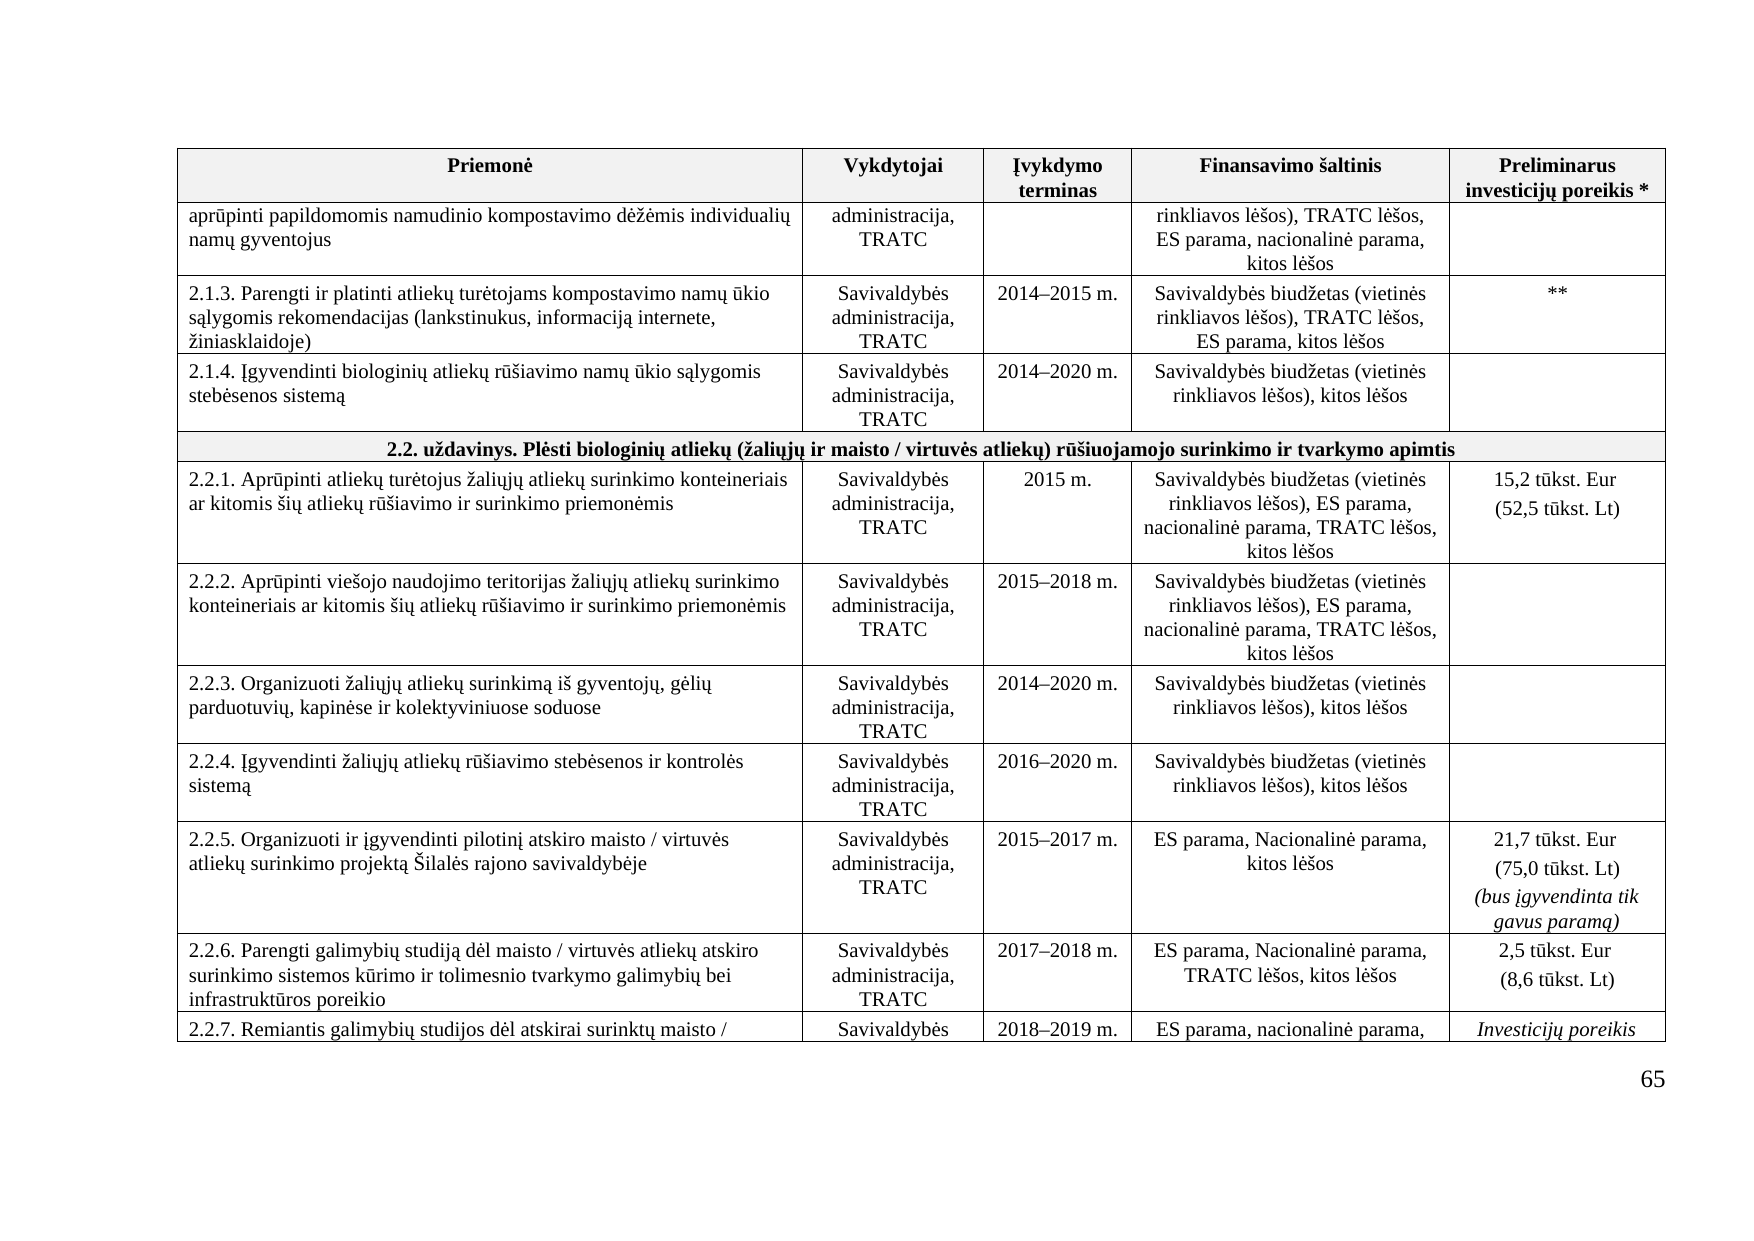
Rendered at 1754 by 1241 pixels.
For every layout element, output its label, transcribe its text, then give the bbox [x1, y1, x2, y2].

table_cell ES parama, nacionalinė parama, [1132, 1012, 1449, 1041]
table_cell 2.1.4. Įgyvendinti biologinių atliekų rūšiavimo namų ūkio sąlygomis stebėsenos sistemą [178, 354, 802, 431]
table_cell [1450, 744, 1665, 821]
table_header Finansavimo šaltinis [1132, 149, 1449, 202]
table_cell Savivaldybės biudžetas (vietinės rinkliavos lėšos), TRATC lėšos, ES parama, kitos lėšos [1132, 276, 1449, 353]
table_cell 2014–2020 m. [984, 666, 1131, 743]
table_cell 2014–2015 m. [984, 276, 1131, 353]
table_header Įvykdymo terminas [984, 149, 1131, 202]
table_cell administracija, TRATC [803, 203, 983, 275]
table_cell 2.2.1. Aprūpinti atliekų turėtojus žaliųjų atliekų surinkimo konteineriais ar kitomis šių atliekų rūšiavimo ir surinkimo priemonėmis [178, 462, 802, 563]
table_cell Savivaldybės administracija, TRATC [803, 934, 983, 1011]
table_cell 21,7 tūkst. Eur (75,0 tūkst. Lt) (bus įgyvendinta tik gavus paramą) [1450, 822, 1665, 933]
table_cell Investicijų poreikis [1450, 1012, 1665, 1041]
table_cell ** [1450, 276, 1665, 353]
table_header Preliminarus investicijų poreikis * [1450, 149, 1665, 202]
table_cell Savivaldybės administracija, TRATC [803, 822, 983, 933]
table_header Priemonė [178, 149, 802, 202]
table_cell [984, 203, 1131, 275]
table_cell 2018–2019 m. [984, 1012, 1131, 1041]
table_cell 2015–2018 m. [984, 564, 1131, 665]
table_cell 2.2.4. Įgyvendinti žaliųjų atliekų rūšiavimo stebėsenos ir kontrolės sistemą [178, 744, 802, 821]
table_cell Savivaldybės administracija, TRATC [803, 666, 983, 743]
table_cell 2016–2020 m. [984, 744, 1131, 821]
table_cell 2.2.5. Organizuoti ir įgyvendinti pilotinį atskiro maisto / virtuvės atliekų surinkimo projektą Šilalės rajono savivaldybėje [178, 822, 802, 933]
table_cell 2,5 tūkst. Eur (8,6 tūkst. Lt) [1450, 934, 1665, 1011]
table_cell 2.2.2. Aprūpinti viešojo naudojimo teritorijas žaliųjų atliekų surinkimo konteineriais ar kitomis šių atliekų rūšiavimo ir surinkimo priemonėmis [178, 564, 802, 665]
table_cell Savivaldybės biudžetas (vietinės rinkliavos lėšos), kitos lėšos [1132, 744, 1449, 821]
table_cell [1450, 666, 1665, 743]
table_cell ES parama, Nacionalinė parama, kitos lėšos [1132, 822, 1449, 933]
table_cell Savivaldybės administracija, TRATC [803, 354, 983, 431]
table_cell rinkliavos lėšos), TRATC lėšos, ES parama, nacionalinė parama, kitos lėšos [1132, 203, 1449, 275]
table_cell 15,2 tūkst. Eur (52,5 tūkst. Lt) [1450, 462, 1665, 563]
table_cell 2014–2020 m. [984, 354, 1131, 431]
table_cell [1450, 203, 1665, 275]
table_header Vykdytojai [803, 149, 983, 202]
table_cell 2015 m. [984, 462, 1131, 563]
table_cell Savivaldybės [803, 1012, 983, 1041]
table_cell 2015–2017 m. [984, 822, 1131, 933]
table_cell [1450, 564, 1665, 665]
table_cell [1450, 354, 1665, 431]
table_cell Savivaldybės biudžetas (vietinės rinkliavos lėšos), ES parama, nacionalinė parama, TRATC lėšos, kitos lėšos [1132, 564, 1449, 665]
table_cell 2017–2018 m. [984, 934, 1131, 1011]
table_cell Savivaldybės biudžetas (vietinės rinkliavos lėšos), ES parama, nacionalinė parama, TRATC lėšos, kitos lėšos [1132, 462, 1449, 563]
table_cell Savivaldybės administracija, TRATC [803, 564, 983, 665]
table_cell Savivaldybės administracija, TRATC [803, 462, 983, 563]
table_cell 2.2.3. Organizuoti žaliųjų atliekų surinkimą iš gyventojų, gėlių parduotuvių, kapinėse ir kolektyviniuose soduose [178, 666, 802, 743]
table_cell Savivaldybės biudžetas (vietinės rinkliavos lėšos), kitos lėšos [1132, 666, 1449, 743]
table_cell 2.2.7. Remiantis galimybių studijos dėl atskirai surinktų maisto / [178, 1012, 802, 1041]
table_cell Savivaldybės administracija, TRATC [803, 276, 983, 353]
table_cell Savivaldybės biudžetas (vietinės rinkliavos lėšos), kitos lėšos [1132, 354, 1449, 431]
table_cell 2.2.6. Parengti galimybių studiją dėl maisto / virtuvės atliekų atskiro surinkimo sistemos kūrimo ir tolimesnio tvarkymo galimybių bei infrastruktūros poreikio [178, 934, 802, 1011]
table_cell Savivaldybės administracija, TRATC [803, 744, 983, 821]
table_cell ES parama, Nacionalinė parama, TRATC lėšos, kitos lėšos [1132, 934, 1449, 1011]
table_cell 2.2. uždavinys. Plėsti biologinių atliekų (žaliųjų ir maisto / virtuvės atliekų) rūšiuojamojo surinkimo ir tvarkymo apimtis [178, 432, 1665, 461]
table_cell 2.1.3. Parengti ir platinti atliekų turėtojams kompostavimo namų ūkio sąlygomis rekomendacijas (lankstinukus, informaciją internete, žiniasklaidoje) [178, 276, 802, 353]
table_cell aprūpinti papildomomis namudinio kompostavimo dėžėmis individualių namų gyventojus [178, 203, 802, 275]
